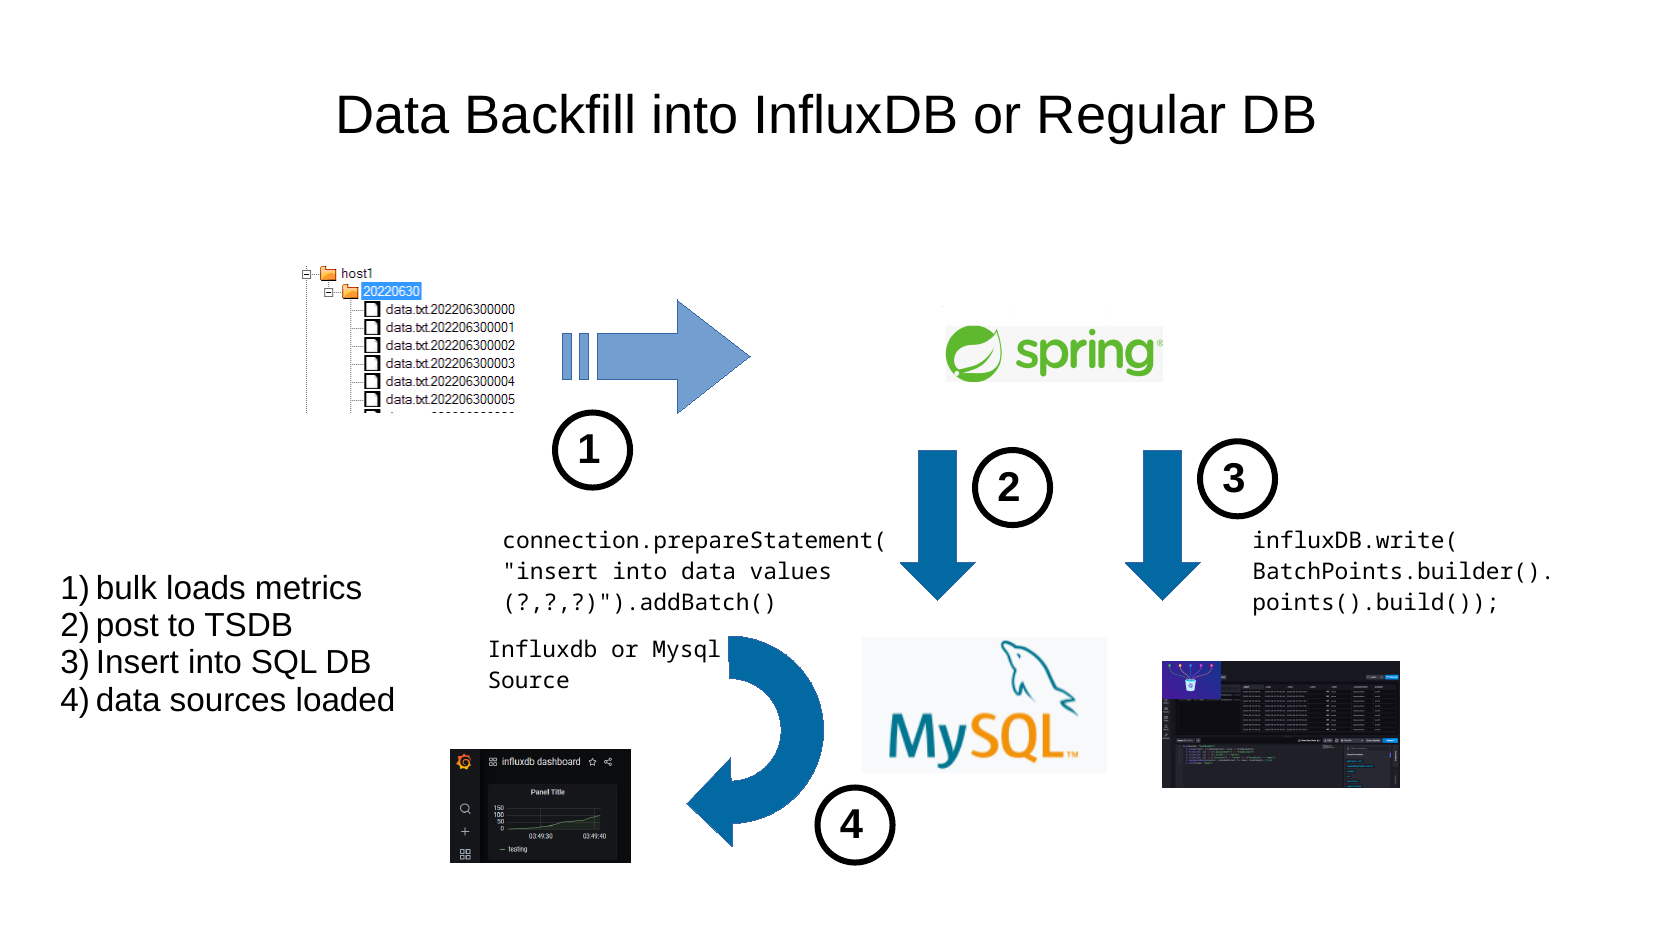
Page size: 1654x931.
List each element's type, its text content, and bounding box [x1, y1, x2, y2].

text_box 3 [1207, 447, 1283, 509]
text_box 2 [982, 456, 1058, 518]
picture [289, 265, 526, 413]
picture [450, 749, 631, 863]
picture [942, 306, 1163, 382]
text_box [597, 299, 751, 414]
text_box [562, 333, 572, 380]
text_box bulk loads metrics post to TSDB Insert into SQL DB data sources loaded [45, 562, 526, 726]
text_box 4 [825, 793, 901, 856]
picture [862, 637, 1107, 773]
text_box connection.prepareStatement( "insert into data values (?,?,?)").addBatch() [487, 516, 937, 601]
text_box [900, 450, 976, 601]
text_box influxDB.write( BatchPoints.builder().points().build()); [1237, 516, 1576, 601]
picture [1162, 661, 1400, 788]
text_box Influxdb or Mysql Source [526, 637, 751, 692]
text_box [579, 333, 589, 380]
text_box 1 [562, 418, 638, 481]
text_box [686, 636, 824, 847]
title Data Backfill into InfluxDB or Regular DB [82, 37, 1571, 193]
text_box [1125, 450, 1201, 601]
